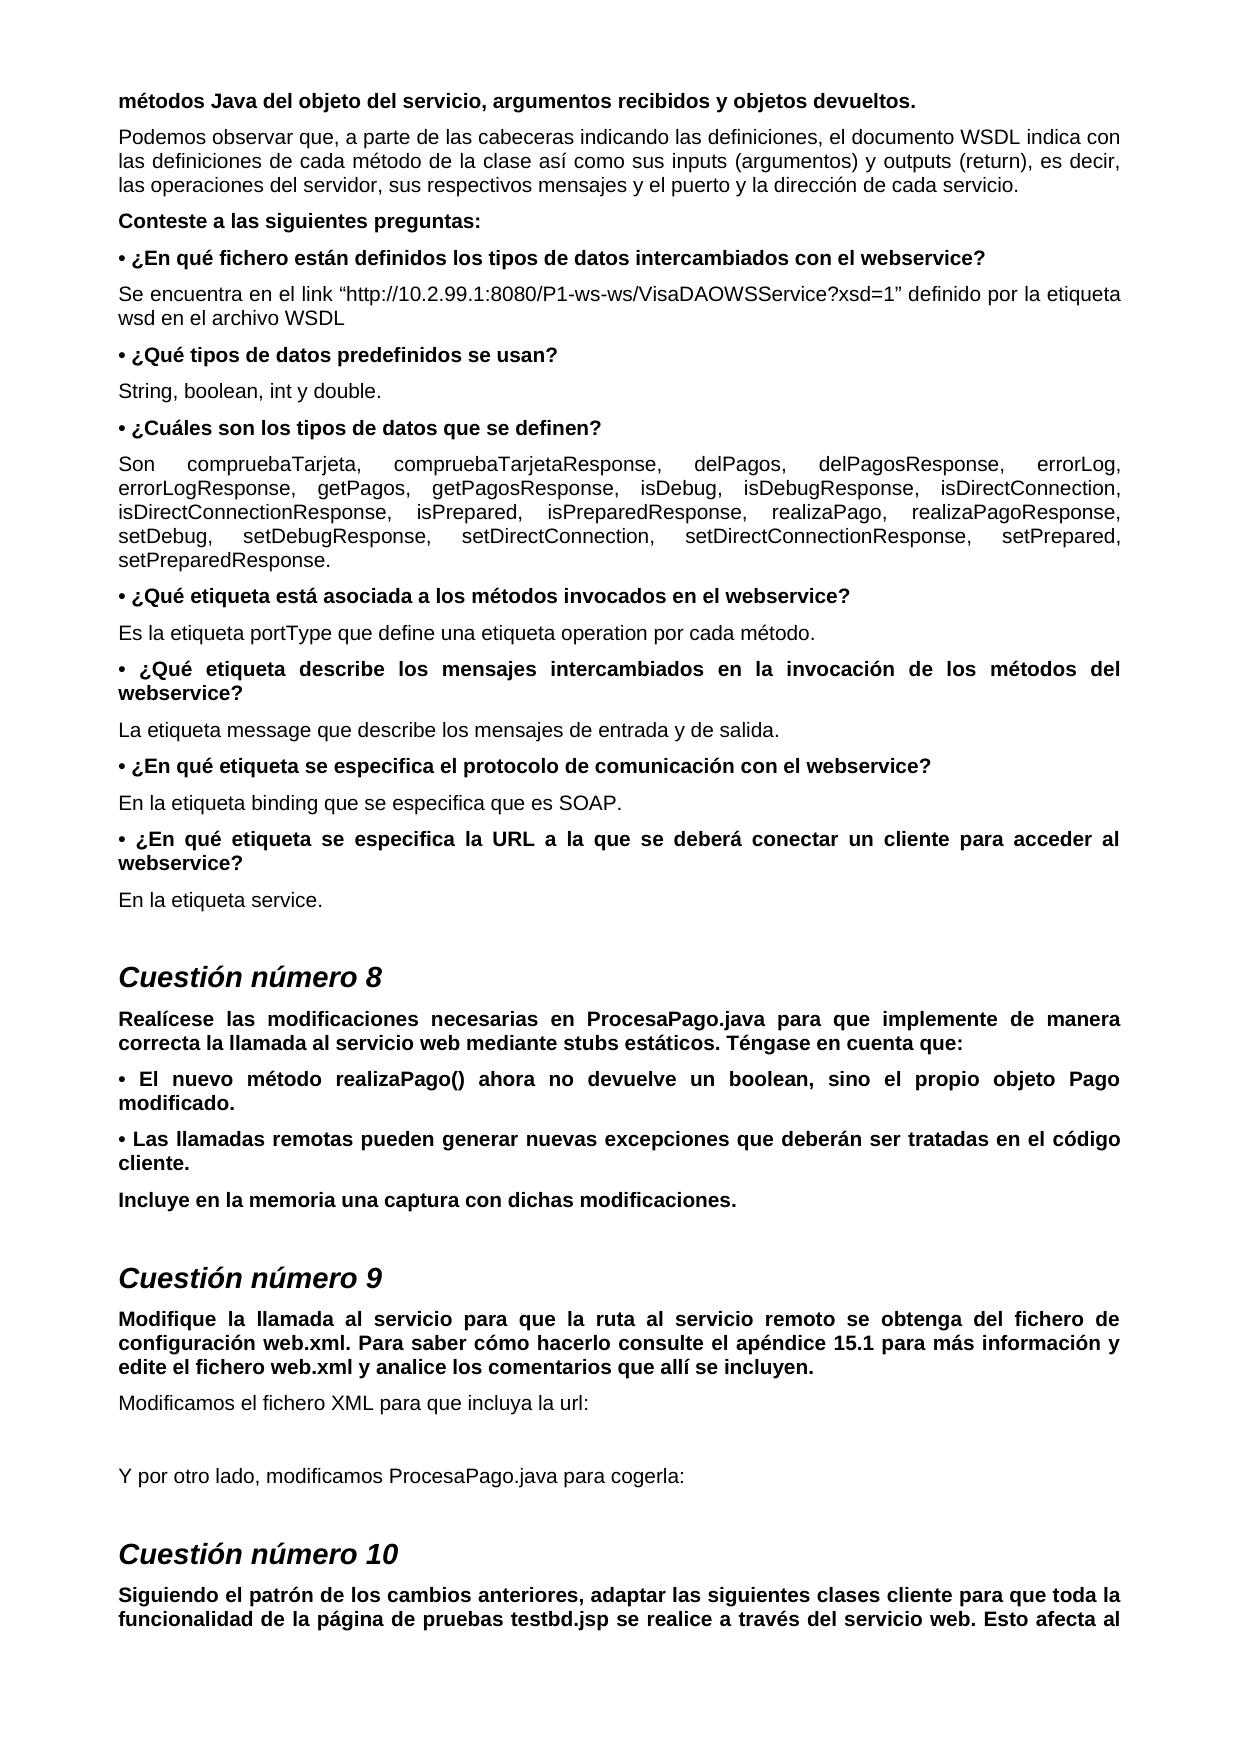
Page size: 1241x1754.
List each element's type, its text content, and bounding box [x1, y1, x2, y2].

subtitle Conteste a las siguientes preguntas: [118, 209, 1122, 233]
subtitle La etiqueta message que describe los mensajes de entrada y de salida. [118, 718, 1122, 742]
subtitle Se encuentra en el link “http://10.2.99.1:8080/P1-ws-ws/VisaDAOWSService?xsd=1” definido por la etiqueta wsd en el archivo WSDL [118, 282, 1122, 330]
subtitle • ¿Qué etiqueta está asociada a los métodos invocados en el webservice? [118, 584, 1122, 608]
subtitle Y por otro lado, modificamos ProcesaPago.java para cogerla: [118, 1464, 1122, 1488]
subtitle Cuestión número 9 [118, 1261, 1122, 1294]
subtitle • ¿En qué fichero están definidos los tipos de datos intercambiados con el webservice? [118, 246, 1122, 270]
subtitle • ¿Qué etiqueta describe los mensajes intercambiados en la invocación de los métodos del webservice? [118, 657, 1122, 705]
subtitle Cuestión número 8 [118, 960, 1122, 994]
subtitle • ¿En qué etiqueta se especifica la URL a la que se deberá conectar un cliente para acceder al webservice? [118, 827, 1122, 875]
subtitle Es la etiqueta portType que define una etiqueta operation por cada método. [118, 621, 1122, 645]
subtitle Podemos observar que, a parte de las cabeceras indicando las definiciones, el documento WSDL indica con las definiciones de cada método de la clase así como sus inputs (argumentos) y outputs (return), es decir, las operaciones del servidor, sus respectivos mensajes y el puerto y la dirección de cada servicio. [118, 125, 1122, 197]
subtitle String, boolean, int y double. [118, 379, 1122, 403]
subtitle Modificamos el fichero XML para que incluya la url: [118, 1391, 1122, 1415]
subtitle métodos Java del objeto del servicio, argumentos recibidos y objetos devueltos. [118, 88, 1122, 112]
subtitle • Las llamadas remotas pueden generar nuevas excepciones que deberán ser tratadas en el código cliente. [118, 1127, 1122, 1175]
subtitle Modifique la llamada al servicio para que la ruta al servicio remoto se obtenga del fichero de configuración web.xml. Para saber cómo hacerlo consulte el apéndice 15.1 para más información y edite el fichero web.xml y analice los comentarios que allí se incluyen. [118, 1307, 1122, 1378]
subtitle • ¿Qué tipos de datos predefinidos se usan? [118, 343, 1122, 367]
subtitle En la etiqueta service. [118, 887, 1122, 911]
subtitle • El nuevo método realizaPago() ahora no devuelve un boolean, sino el propio objeto Pago modificado. [118, 1067, 1122, 1115]
subtitle Son compruebaTarjeta, compruebaTarjetaResponse, delPagos, delPagosResponse, errorLog, errorLogResponse, getPagos, getPagosResponse, isDebug, isDebugResponse, isDirectConnection, isDirectConnectionResponse, isPrepared, isPreparedResponse, realizaPago, realizaPagoResponse, setDebug, setDebugResponse, setDirectConnection, setDirectConnectionResponse, setPrepared, setPreparedResponse. [118, 452, 1122, 572]
subtitle • ¿En qué etiqueta se especifica el protocolo de comunicación con el webservice? [118, 754, 1122, 778]
subtitle • ¿Cuáles son los tipos de datos que se definen? [118, 416, 1122, 439]
subtitle En la etiqueta binding que se especifica que es SOAP. [118, 791, 1122, 814]
subtitle Realícese las modificaciones necesarias en ProcesaPago.java para que implemente de manera correcta la llamada al servicio web mediante stubs estáticos. Téngase en cuenta que: [118, 1006, 1122, 1054]
subtitle Siguiendo el patrón de los cambios anteriores, adaptar las siguientes clases cliente para que toda la funcionalidad de la página de pruebas testbd.jsp se realice a través del servicio web. Esto afecta al [118, 1583, 1122, 1631]
subtitle Incluye en la memoria una captura con dichas modificaciones. [118, 1188, 1122, 1212]
subtitle Cuestión número 10 [118, 1537, 1122, 1570]
